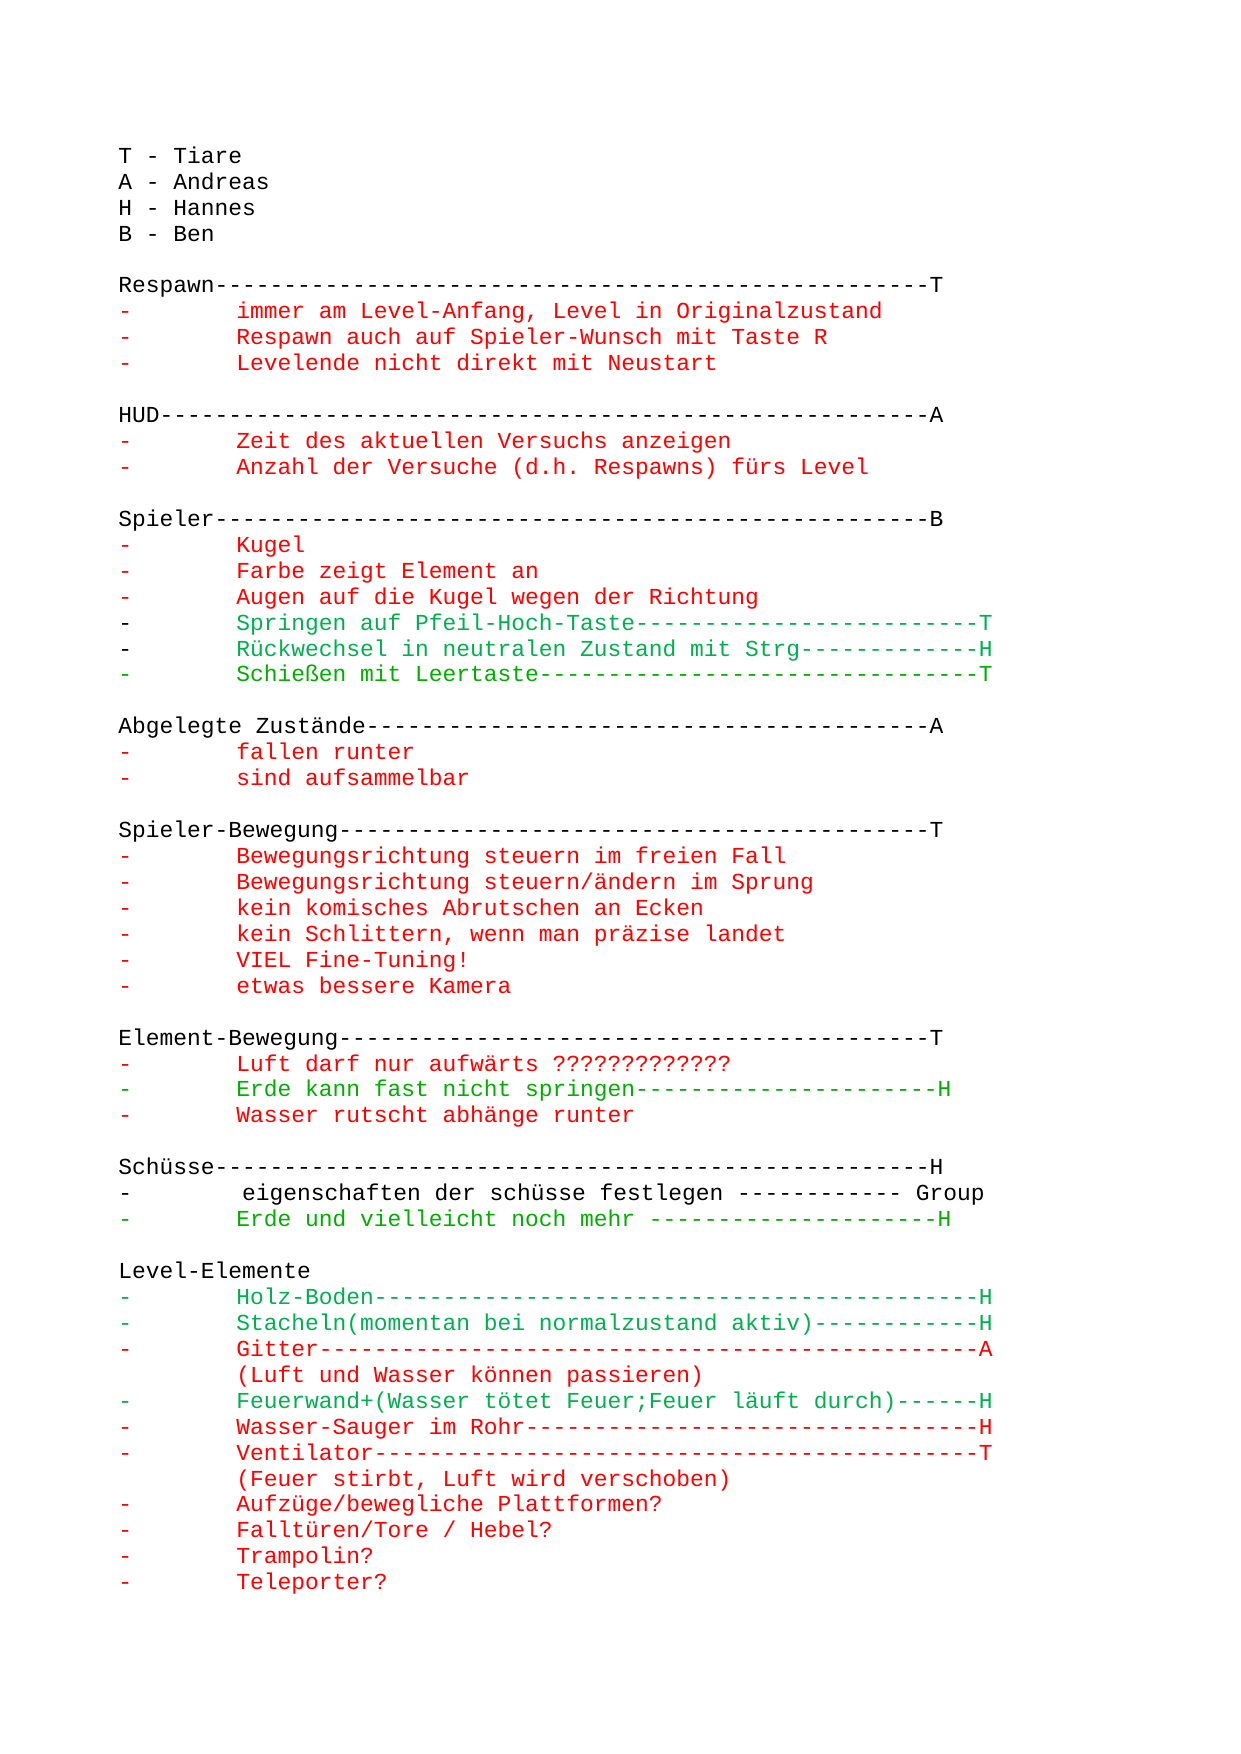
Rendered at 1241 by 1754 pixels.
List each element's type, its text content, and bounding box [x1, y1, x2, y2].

text - eigenschaften der schüsse festlegen ------------ Group [118, 1182, 1122, 1207]
text - Schießen mit Leertaste--------------------------------T [118, 663, 1122, 689]
text A - Andreas [118, 170, 1122, 196]
text - Springen auf Pfeil-Hoch-Taste-------------------------T [118, 611, 1122, 637]
text Spieler-Bewegung-------------------------------------------T [118, 818, 1122, 844]
text - Anzahl der Versuche (d.h. Respawns) fürs Level [118, 455, 1122, 481]
text - kein Schlittern, wenn man präzise landet [118, 922, 1122, 948]
text Element-Bewegung-------------------------------------------T [118, 1026, 1122, 1052]
text Spieler----------------------------------------------------B [118, 507, 1122, 533]
text - Farbe zeigt Element an [118, 559, 1122, 585]
text - Teleporter? [118, 1571, 1122, 1597]
text - VIEL Fine-Tuning! [118, 948, 1122, 974]
text - fallen runter [118, 741, 1122, 767]
text H - Hannes [118, 196, 1122, 222]
text B - Ben [118, 222, 1122, 248]
text - Luft darf nur aufwärts ????????????? [118, 1052, 1122, 1078]
text Schüsse----------------------------------------------------H [118, 1156, 1122, 1182]
text - etwas bessere Kamera [118, 974, 1122, 1000]
text Respawn----------------------------------------------------T [118, 274, 1122, 300]
text (Feuer stirbt, Luft wird verschoben) [118, 1467, 1122, 1493]
text HUD--------------------------------------------------------A [118, 403, 1122, 429]
text - Trampolin? [118, 1545, 1122, 1571]
text - Wasser-Sauger im Rohr---------------------------------H [118, 1415, 1122, 1441]
text - Wasser rutscht abhänge runter [118, 1104, 1122, 1130]
text - Bewegungsrichtung steuern/ändern im Sprung [118, 870, 1122, 896]
text - Gitter------------------------------------------------A [118, 1337, 1122, 1363]
text - Rückwechsel in neutralen Zustand mit Strg-------------H [118, 637, 1122, 663]
text Abgelegte Zustände-----------------------------------------A [118, 715, 1122, 741]
text - Stacheln(momentan bei normalzustand aktiv)------------H [118, 1311, 1122, 1337]
text Level-Elemente [118, 1259, 1122, 1285]
text T - Tiare [118, 144, 1122, 170]
text - immer am Level-Anfang, Level in Originalzustand [118, 300, 1122, 326]
text - Feuerwand+(Wasser tötet Feuer;Feuer läuft durch)------H [118, 1389, 1122, 1415]
text - Falltüren/Tore / Hebel? [118, 1519, 1122, 1545]
text - Levelende nicht direkt mit Neustart [118, 352, 1122, 377]
text - Zeit des aktuellen Versuchs anzeigen [118, 429, 1122, 455]
text - Respawn auch auf Spieler-Wunsch mit Taste R [118, 326, 1122, 352]
text (Luft und Wasser können passieren) [118, 1363, 1122, 1389]
text - Bewegungsrichtung steuern im freien Fall [118, 844, 1122, 870]
text - Holz-Boden--------------------------------------------H [118, 1285, 1122, 1311]
text - sind aufsammelbar [118, 767, 1122, 792]
text - Augen auf die Kugel wegen der Richtung [118, 585, 1122, 611]
text - Erde kann fast nicht springen----------------------H [118, 1078, 1122, 1104]
text - Aufzüge/bewegliche Plattformen? [118, 1493, 1122, 1519]
text - Kugel [118, 533, 1122, 559]
text - Erde und vielleicht noch mehr ---------------------H [118, 1207, 1122, 1233]
text - Ventilator--------------------------------------------T [118, 1441, 1122, 1467]
text - kein komisches Abrutschen an Ecken [118, 896, 1122, 922]
